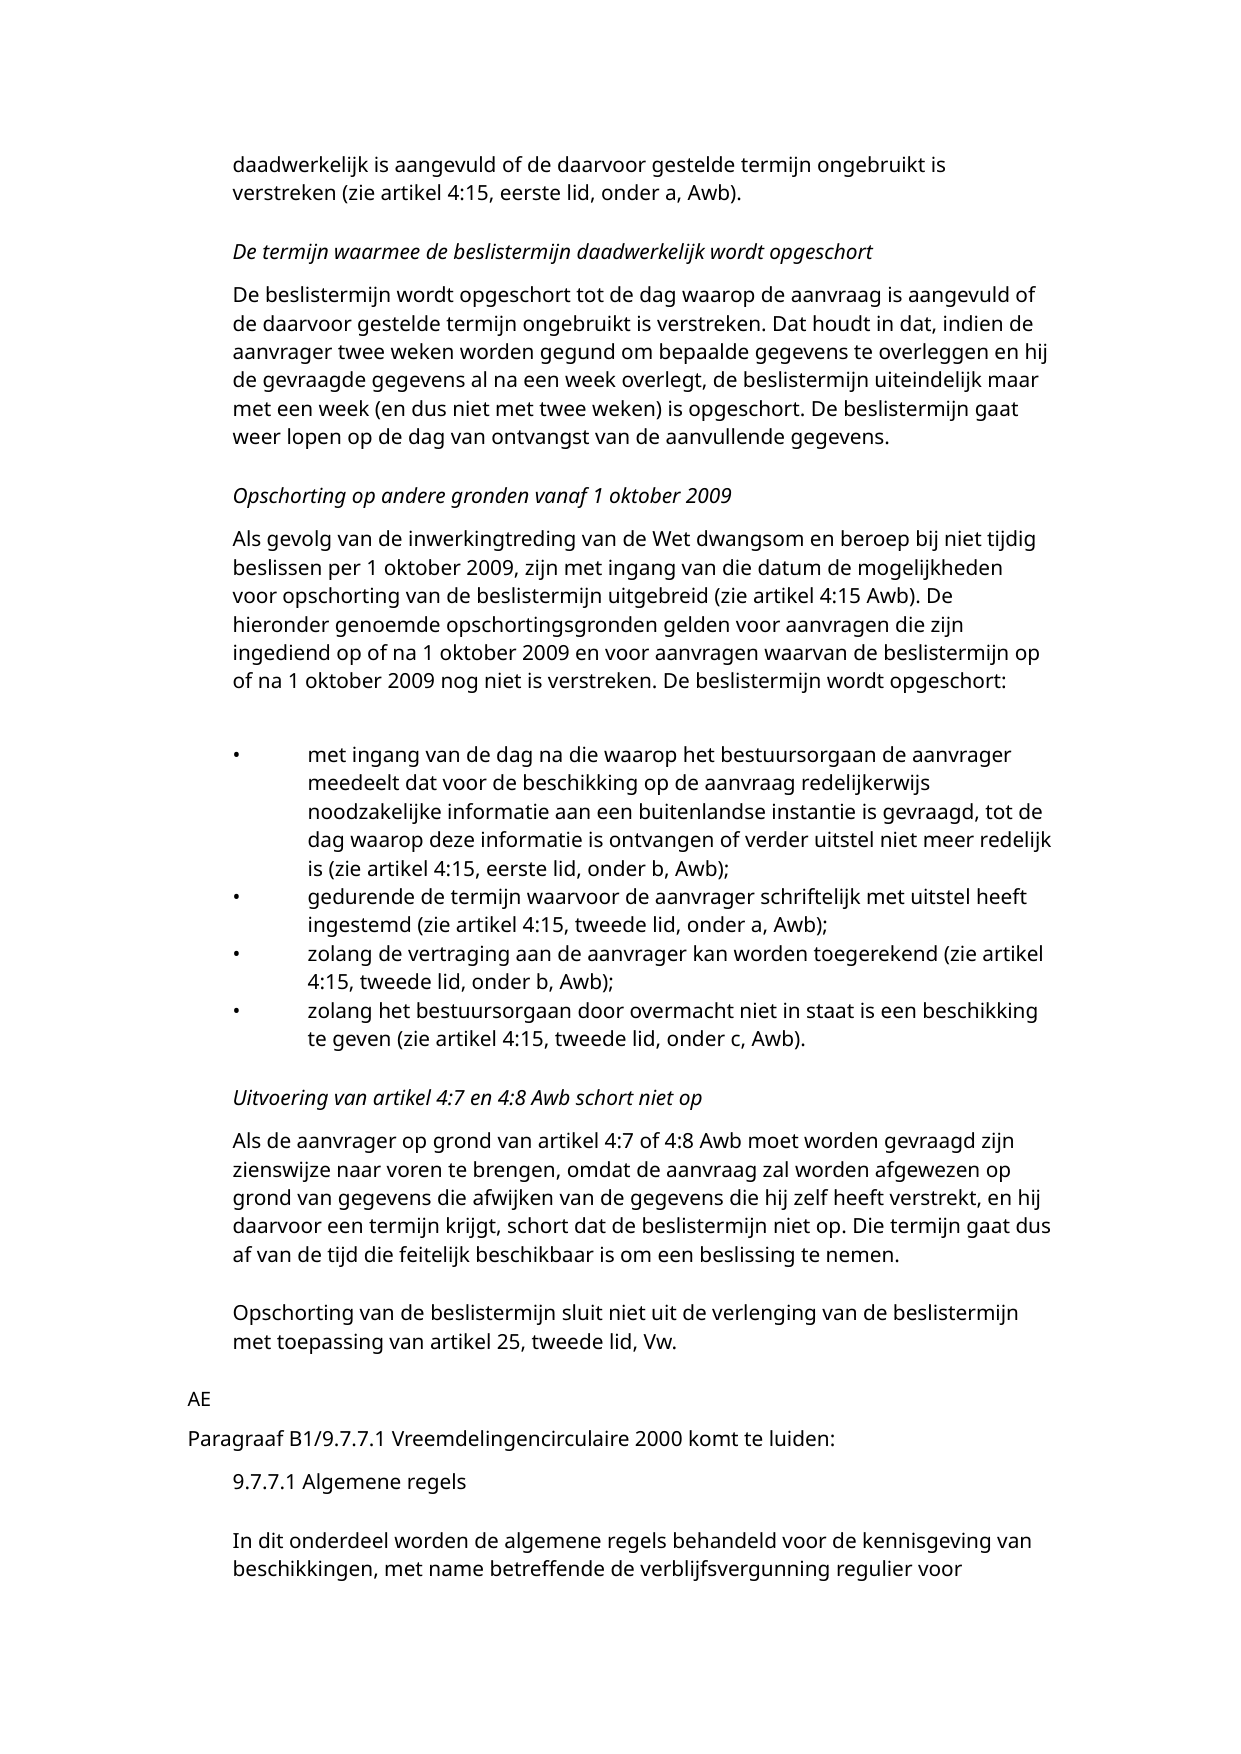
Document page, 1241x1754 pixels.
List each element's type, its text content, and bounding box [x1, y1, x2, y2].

text Uitvoering van artikel 4:7 en 4:8 Awb schort niet op [232, 1083, 1053, 1111]
text Opschorting van de beslistermijn sluit niet uit de verlenging van de beslistermijn met toepassing van artikel 25, tweede lid, Vw. [232, 1298, 1053, 1355]
text AE [187, 1385, 1053, 1412]
list met ingang van de dag na die waarop het bestuursorgaan de aanvrager meedeelt dat voor de beschikking op de aanvraag redelijkerwijs noodzakelijke informatie aan een buitenlandse instantie is gevraagd, tot de dag waarop deze informatie is ontvangen of verder uitstel niet meer redelijk is (zie artikel 4:15, eerste lid, onder b, Awb); [232, 740, 1053, 882]
text In dit onderdeel worden de algemene regels behandeld voor de kennisgeving van beschikkingen, met name betreffende de verblijfsvergunning regulier voor [232, 1526, 1053, 1583]
text Opschorting op andere gronden vanaf 1 oktober 2009 [232, 481, 1053, 509]
text Paragraaf B1/9.7.7.1 Vreemdelingencirculaire 2000 komt te luiden: [187, 1424, 1053, 1452]
list zolang de vertraging aan de aanvrager kan worden toegerekend (zie artikel 4:15, tweede lid, onder b, Awb); [232, 939, 1053, 996]
list zolang het bestuursorgaan door overmacht niet in staat is een beschikking te geven (zie artikel 4:15, tweede lid, onder c, Awb). [232, 996, 1053, 1053]
list gedurende de termijn waarvoor de aanvrager schriftelijk met uitstel heeft ingestemd (zie artikel 4:15, tweede lid, onder a, Awb); [232, 882, 1053, 939]
text Als gevolg van de inwerkingtreding van de Wet dwangsom en beroep bij niet tijdig beslissen per 1 oktober 2009, zijn met ingang van die datum de mogelijkheden voor opschorting van de beslistermijn uitgebreid (zie artikel 4:15 Awb). De hieronder genoemde opschortingsgronden gelden voor aanvragen die zijn ingediend op of na 1 oktober 2009 en voor aanvragen waarvan de beslistermijn op of na 1 oktober 2009 nog niet is verstreken. De beslistermijn wordt opgeschort: [232, 524, 1053, 695]
subtitle 9.7.7.1 Algemene regels [232, 1467, 1053, 1496]
text De termijn waarmee de beslistermijn daadwerkelijk wordt opgeschort [232, 237, 1053, 265]
text daadwerkelijk is aangevuld of de daarvoor gestelde termijn ongebruikt is verstreken (zie artikel 4:15, eerste lid, onder a, Awb). [232, 150, 1053, 207]
text De beslistermijn wordt opgeschort tot de dag waarop de aanvraag is aangevuld of de daarvoor gestelde termijn ongebruikt is verstreken. Dat houdt in dat, indien de aanvrager twee weken worden gegund om bepaalde gegevens te overleggen en hij de gevraagde gegevens al na een week overlegt, de beslistermijn uiteindelijk maar met een week (en dus niet met twee weken) is opgeschort. De beslistermijn gaat weer lopen op de dag van ontvangst van de aanvullende gegevens. [232, 280, 1053, 451]
text Als de aanvrager op grond van artikel 4:7 of 4:8 Awb moet worden gevraagd zijn zienswijze naar voren te brengen, omdat de aanvraag zal worden afgewezen op grond van gegevens die afwijken van de gegevens die hij zelf heeft verstrekt, en hij daarvoor een termijn krijgt, schort dat de beslistermijn niet op. Die termijn gaat dus af van de tijd die feitelijk beschikbaar is om een beslissing te nemen. [232, 1126, 1053, 1268]
